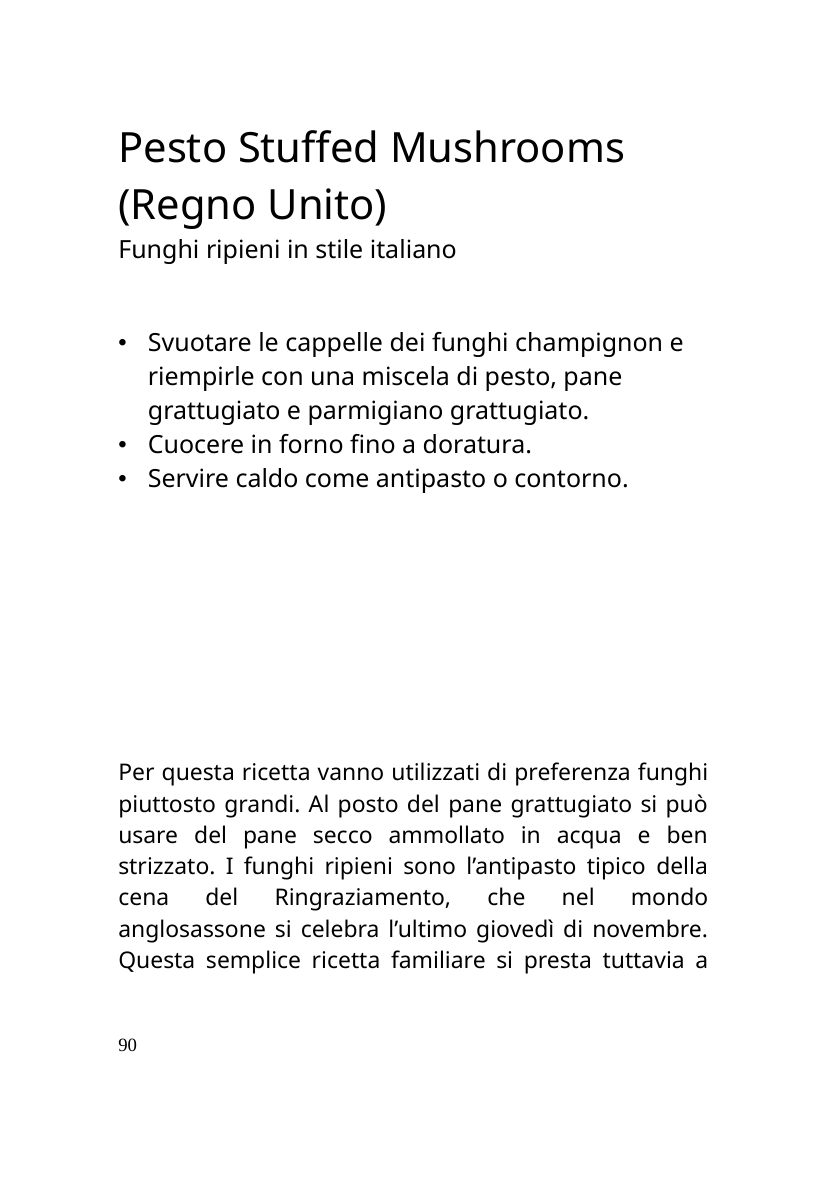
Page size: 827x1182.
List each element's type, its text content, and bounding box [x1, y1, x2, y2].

list Cuocere in forno fino a doratura. [118, 427, 709, 461]
text Funghi ripieni in stile italiano [118, 232, 709, 266]
text Per questa ricetta vanno utilizzati di preferenza funghi piuttosto grandi. Al posto del pane grattugiato si può usare del pane secco ammollato in acqua e ben strizzato. I funghi ripieni sono l’antipasto tipico della cena del Ringraziamento, che nel mondo anglosassone si celebra l’ultimo giovedì di novembre. Questa semplice ricetta familiare si presta tuttavia a [118, 756, 709, 975]
text (Regno Unito) [118, 175, 709, 232]
text Pesto Stuffed Mushrooms [118, 118, 709, 175]
list Servire caldo come antipasto o contorno. [118, 461, 709, 495]
list Svuotare le cappelle dei funghi champignon e riempirle con una miscela di pesto, pane grattugiato e parmigiano grattugiato. [118, 325, 709, 427]
